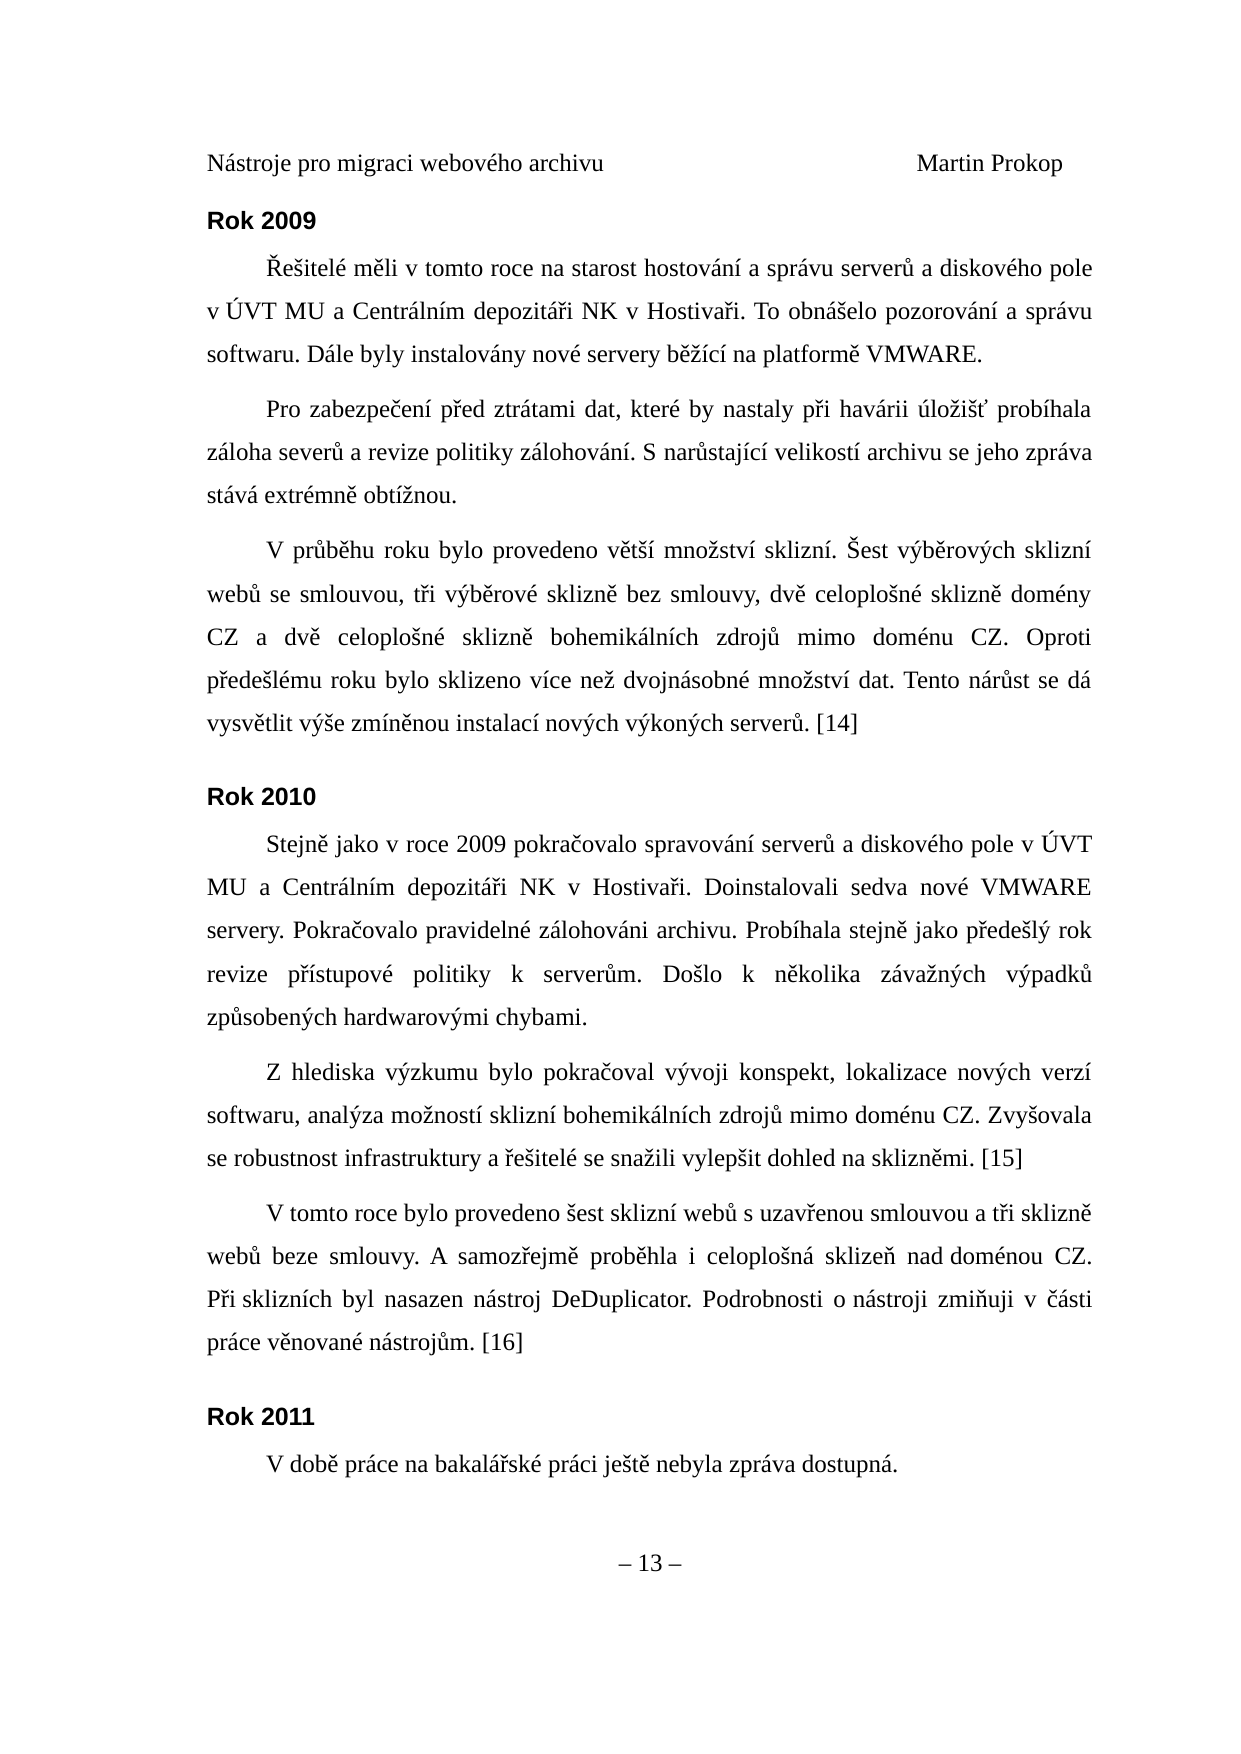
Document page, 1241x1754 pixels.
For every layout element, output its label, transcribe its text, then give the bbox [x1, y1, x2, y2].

text V průběhu roku bylo provedeno větší množství sklizní. Šest výběrových sklizní webů se smlouvou, tři výběrové sklizně bez smlouvy, dvě celoplošné sklizně domény CZ a dvě celoplošné sklizně bohemikálních zdrojů mimo doménu CZ. Oproti předešlému roku bylo sklizeno více než dvojnásobné množství dat. Tento nárůst se dá vysvětlit výše zmíněnou instalací nových výkoných serverů. [14] [207, 536, 1093, 737]
subtitle Rok 2010 [207, 782, 1093, 811]
subtitle Rok 2009 [207, 206, 1093, 234]
text Pro zabezpečení před ztrátami dat, které by nastaly při havárii úložišť probíhala záloha severů a revize politiky zálohování. S narůstající velikostí archivu se jeho zpráva stává extrémně obtížnou. [207, 394, 1093, 509]
text V tomto roce bylo provedeno šest sklizní webů s uzavřenou smlouvou a tři sklizně webů beze smlouvy. A samozřejmě proběhla i celoplošná sklizeň nad doménou CZ. Při sklizních byl nasazen nástroj DeDuplicator. Podrobnosti o nástroji zmiňuji v části práce věnované nástrojům. [16] [207, 1198, 1093, 1356]
text V době práce na bakalářské práci ještě nebyla zpráva dostupná. [207, 1449, 1093, 1477]
text Stejně jako v roce 2009 pokračovalo spravování serverů a diskového pole v ÚVT MU a Centrálním depozitáři NK v Hostivaři. Doinstalovali sedva nové VMWARE servery. Pokračovalo pravidelné zálohováni archivu. Probíhala stejně jako předešlý rok revize přístupové politiky k serverům. Došlo k několika závažných výpadků způsobených hardwarovými chybami. [207, 829, 1093, 1031]
text Z hlediska výzkumu bylo pokračoval vývoji konspekt, lokalizace nových verzí softwaru, analýza možností sklizní bohemikálních zdrojů mimo doménu CZ. Zvyšovala se robustnost infrastruktury a řešitelé se snažili vylepšit dohled na sklizněmi. [15] [207, 1057, 1093, 1172]
text Řešitelé měli v tomto roce na starost hostování a správu serverů a diskového pole v ÚVT MU a Centrálním depozitáři NK v Hostivaři. To obnášelo pozorování a správu softwaru. Dále byly instalovány nové servery běžící na platformě VMWARE. [207, 253, 1093, 368]
subtitle Rok 2011 [207, 1401, 1093, 1430]
